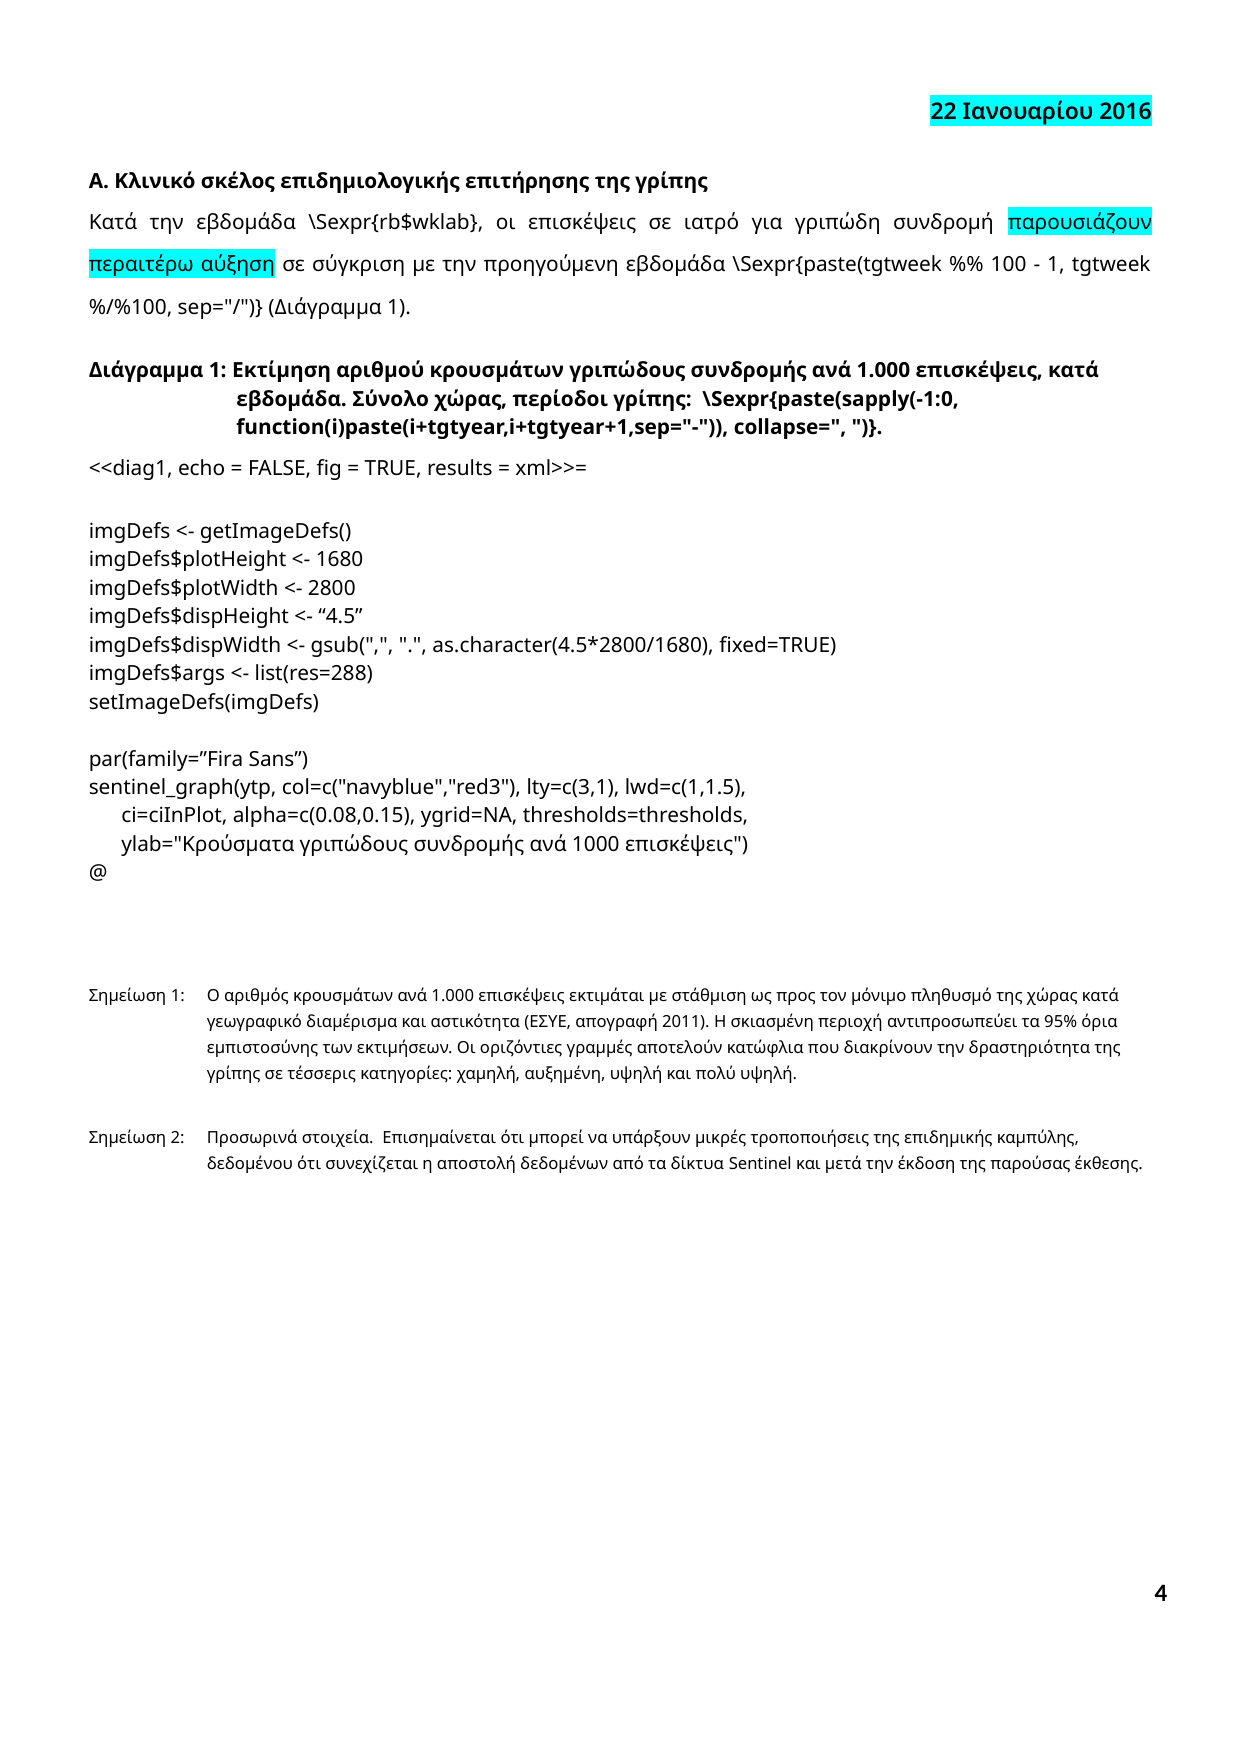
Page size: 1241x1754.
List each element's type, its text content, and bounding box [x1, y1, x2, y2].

text Σημείωση 1: Ο αριθμός κρουσμάτων ανά 1.000 επισκέψεις εκτιμάται με στάθμιση ως προς τον μόνιμο πληθυσμό της χώρας κατά γεωγραφικό διαμέρισμα και αστικότητα (ΕΣΥΕ, απογραφή 2011). Η σκιασμένη περιοχή αντιπροσωπεύει τα 95% όρια εμπιστοσύνης των εκτιμήσεων. Οι οριζόντιες γραμμές αποτελούν κατώφλια που διακρίνουν την δραστηριότητα της γρίπης σε τέσσερις κατηγορίες: χαμηλή, αυξημένη, υψηλή και πολύ υψηλή. [88, 984, 1152, 1085]
text imgDefs$plotWidth <- 2800 [88, 573, 1152, 601]
text Κατά την εβδομάδα \Sexpr{rb$wklab}, οι επισκέψεις σε ιατρό για γριπώδη συνδρομή παρουσιάζουν περαιτέρω αύξηση σε σύγκριση με την προηγούμενη εβδομάδα \Sexpr{paste(tgtweek %% 100 - 1, tgtweek %/%100, sep="/")} (Διάγραμμα 1). [88, 207, 1152, 320]
text imgDefs <- getImageDefs() [88, 516, 1152, 544]
text imgDefs$dispHeight <- “4.5” [88, 601, 1152, 630]
text @ [88, 857, 1152, 886]
subtitle Διάγραμμα 1: Εκτίμηση αριθμού κρουσμάτων γριπώδους συνδρομής ανά 1.000 επισκέψεις, κατά εβδομάδα. Σύνολο χώρας, περίοδοι γρίπης: \Sexpr{paste(sapply(-1:0, function(i)paste(i+tgtyear,i+tgtyear+1,sep="-")), collapse=", ")}. [88, 355, 1152, 441]
text par(family=”Fira Sans”) [88, 744, 1152, 772]
text imgDefs$plotHeight <- 1680 [88, 544, 1152, 573]
text imgDefs$dispWidth <- gsub(",", ".", as.character(4.5*2800/1680), fixed=TRUE) [88, 630, 1152, 658]
text ylab="Κρούσματα γριπώδους συνδρομής ανά 1000 επισκέψεις") [88, 829, 1152, 857]
subtitle Α. Κλινικό σκέλος επιδημιολογικής επιτήρησης της γρίπης [88, 166, 1152, 194]
text sentinel_graph(ytp, col=c("navyblue","red3"), lty=c(3,1), lwd=c(1,1.5), [88, 772, 1152, 801]
text imgDefs$args <- list(res=288) [88, 658, 1152, 687]
text Σημείωση 2: Προσωρινά στοιχεία. Επισημαίνεται ότι μπορεί να υπάρξουν μικρές τροποποιήσεις της επιδημικής καμπύλης, δεδομένου ότι συνεχίζεται η αποστολή δεδομένων από τα δίκτυα Sentinel και μετά την έκδοση της παρούσας έκθεσης. [88, 1125, 1152, 1174]
text setImageDefs(imgDefs) [88, 687, 1152, 715]
text ci=ciInPlot, alpha=c(0.08,0.15), ygrid=NA, thresholds=thresholds, [88, 801, 1152, 829]
text <<diag1, echo = FALSE, fig = TRUE, results = xml>>= [88, 453, 1152, 481]
